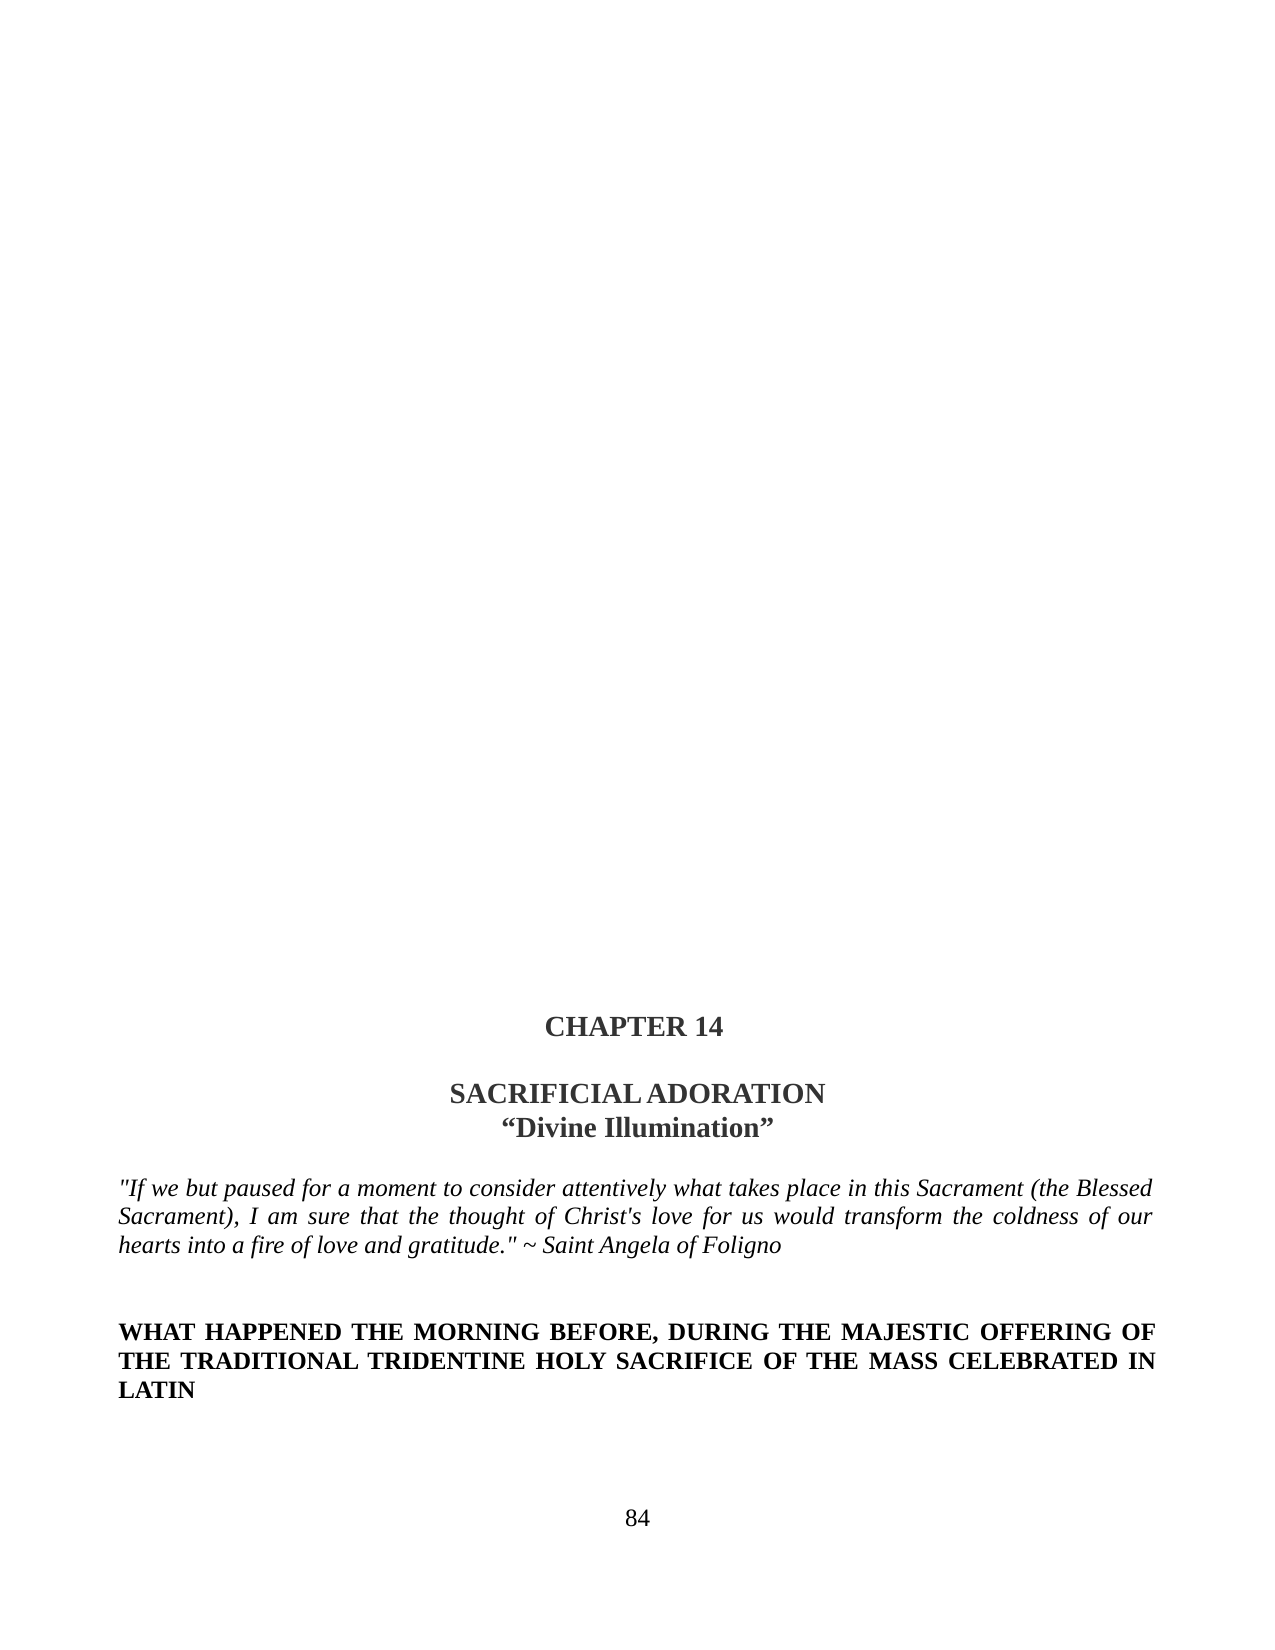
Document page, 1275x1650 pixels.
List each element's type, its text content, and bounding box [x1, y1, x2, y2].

text WHAT HAPPENED THE MORNING BEFORE, DURING THE MAJESTIC OFFERING OF THE TRADITIONAL TRIDENTINE HOLY SACRIFICE OF THE MASS CELEBRATED IN LATIN [118, 1317, 1157, 1403]
text “Divine Illumination” [118, 1110, 1157, 1143]
text CHAPTER 14 [118, 1009, 1157, 1043]
text SACRIFICIAL ADORATION [118, 1076, 1157, 1110]
text "If we but paused for a moment to consider attentively what takes place in this Sacrament (the Blessed Sacrament), I am sure that the thought of Christ's love for us would transform the coldness of our hearts into a fire of love and gratitude." ~ Saint Angela of Foligno [118, 1173, 1157, 1259]
